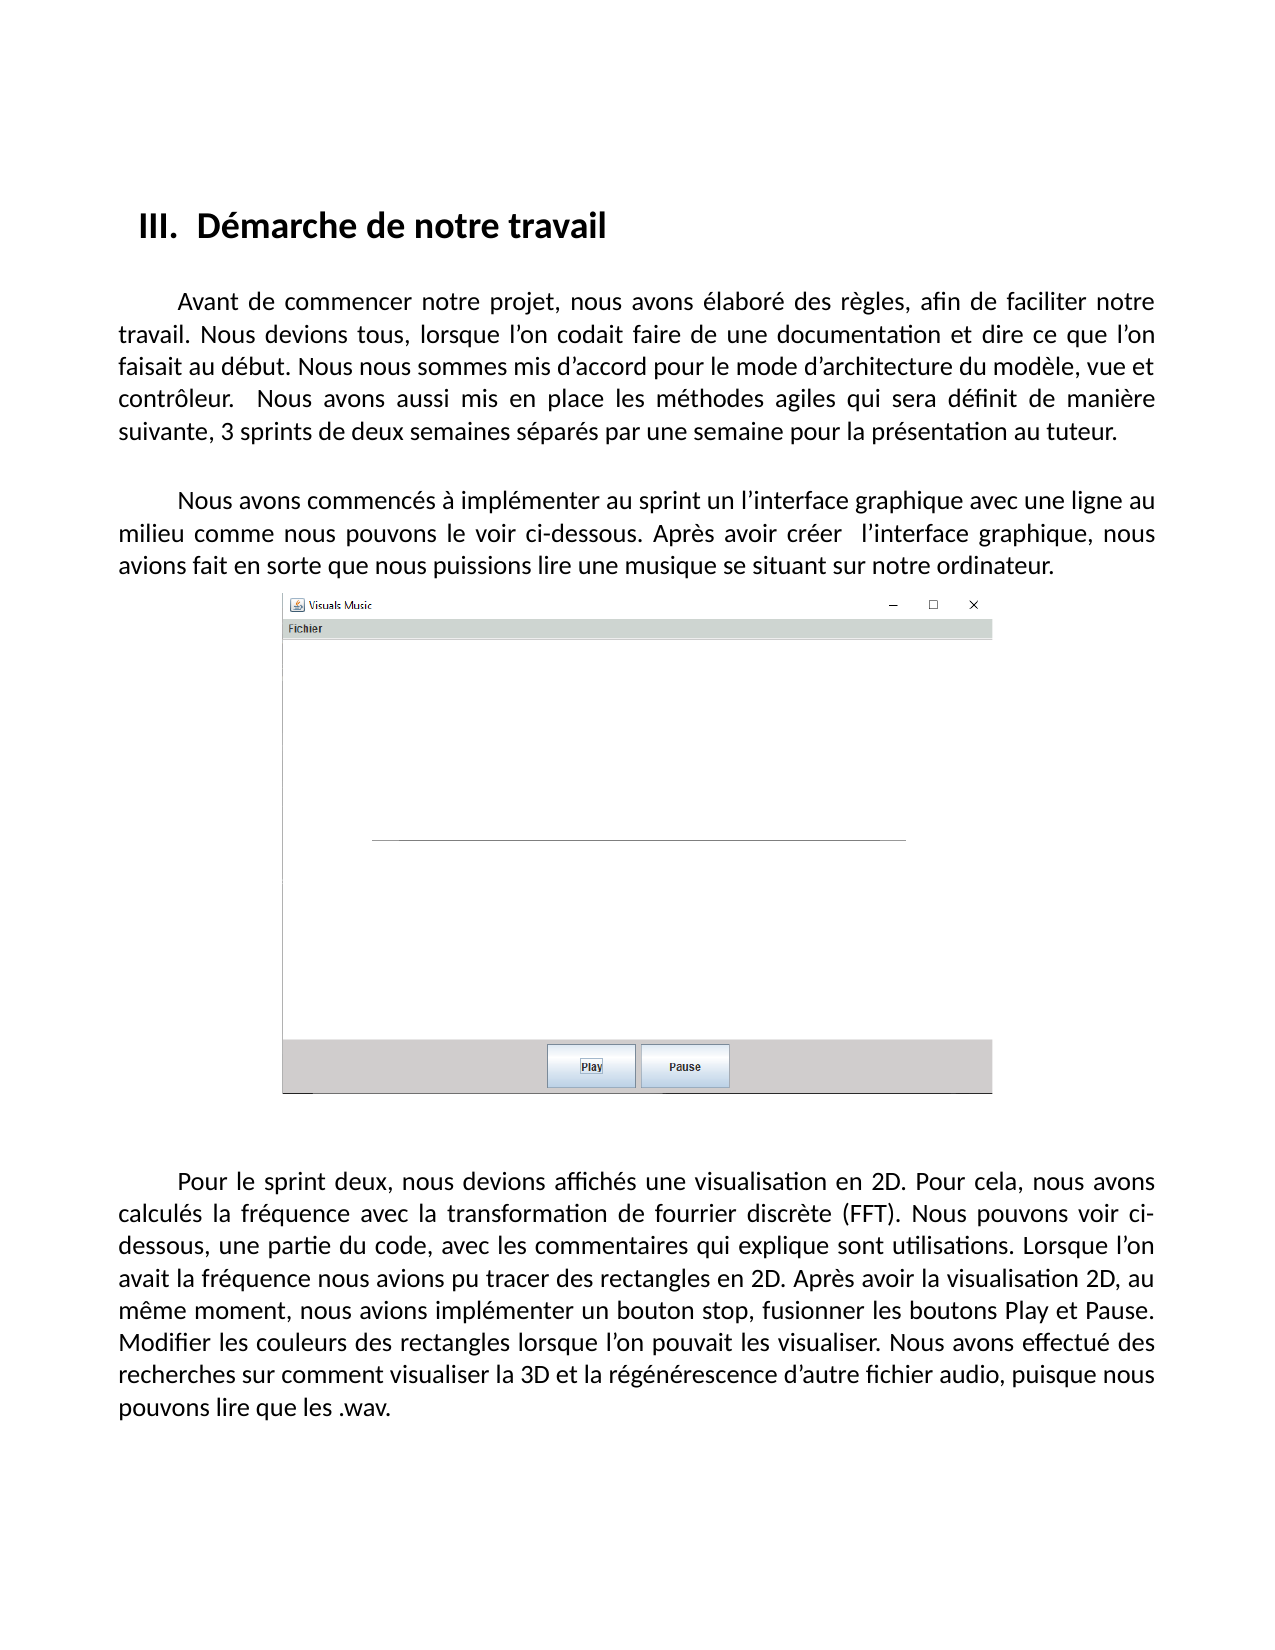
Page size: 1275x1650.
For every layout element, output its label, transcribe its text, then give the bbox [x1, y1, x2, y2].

text Nous avons commencés à implémenter au sprint un l’interface graphique avec une ligne au milieu comme nous pouvons le voir ci-dessous. Après avoir créer l’interface graphique, nous avions fait en sorte que nous puissions lire une musique se situant sur notre ordinateur. [118, 484, 1157, 581]
text Avant de commencer notre projet, nous avons élaboré des règles, afin de faciliter notre travail. Nous devions tous, lorsque l’on codait faire de une documentation et dire ce que l’on faisait au début. Nous nous sommes mis d’accord pour le mode d’architecture du modèle, vue et contrôleur. Nous avons aussi mis en place les méthodes agiles qui sera définit de manière suivante, 3 sprints de deux semaines séparés par une semaine pour la présentation au tuteur. [118, 285, 1157, 447]
text Pour le sprint deux, nous devions affichés une visualisation en 2D. Pour cela, nous avons calculés la fréquence avec la transformation de fourrier discrète (FFT). Nous pouvons voir ci-dessous, une partie du code, avec les commentaires qui explique sont utilisations. Lorsque l’on avait la fréquence nous avions pu tracer des rectangles en 2D. Après avoir la visualisation 2D, au même moment, nous avions implémenter un bouton stop, fusionner les boutons Play et Pause. Modifier les couleurs des rectangles lorsque l’on pouvait les visualiser. Nous avons effectué des recherches sur comment visualiser la 3D et la régénérescence d’autre fichier audio, puisque nous pouvons lire que les .wav. [118, 1164, 1157, 1423]
picture [282, 593, 993, 1095]
subtitle Démarche de notre travail [178, 201, 1157, 248]
